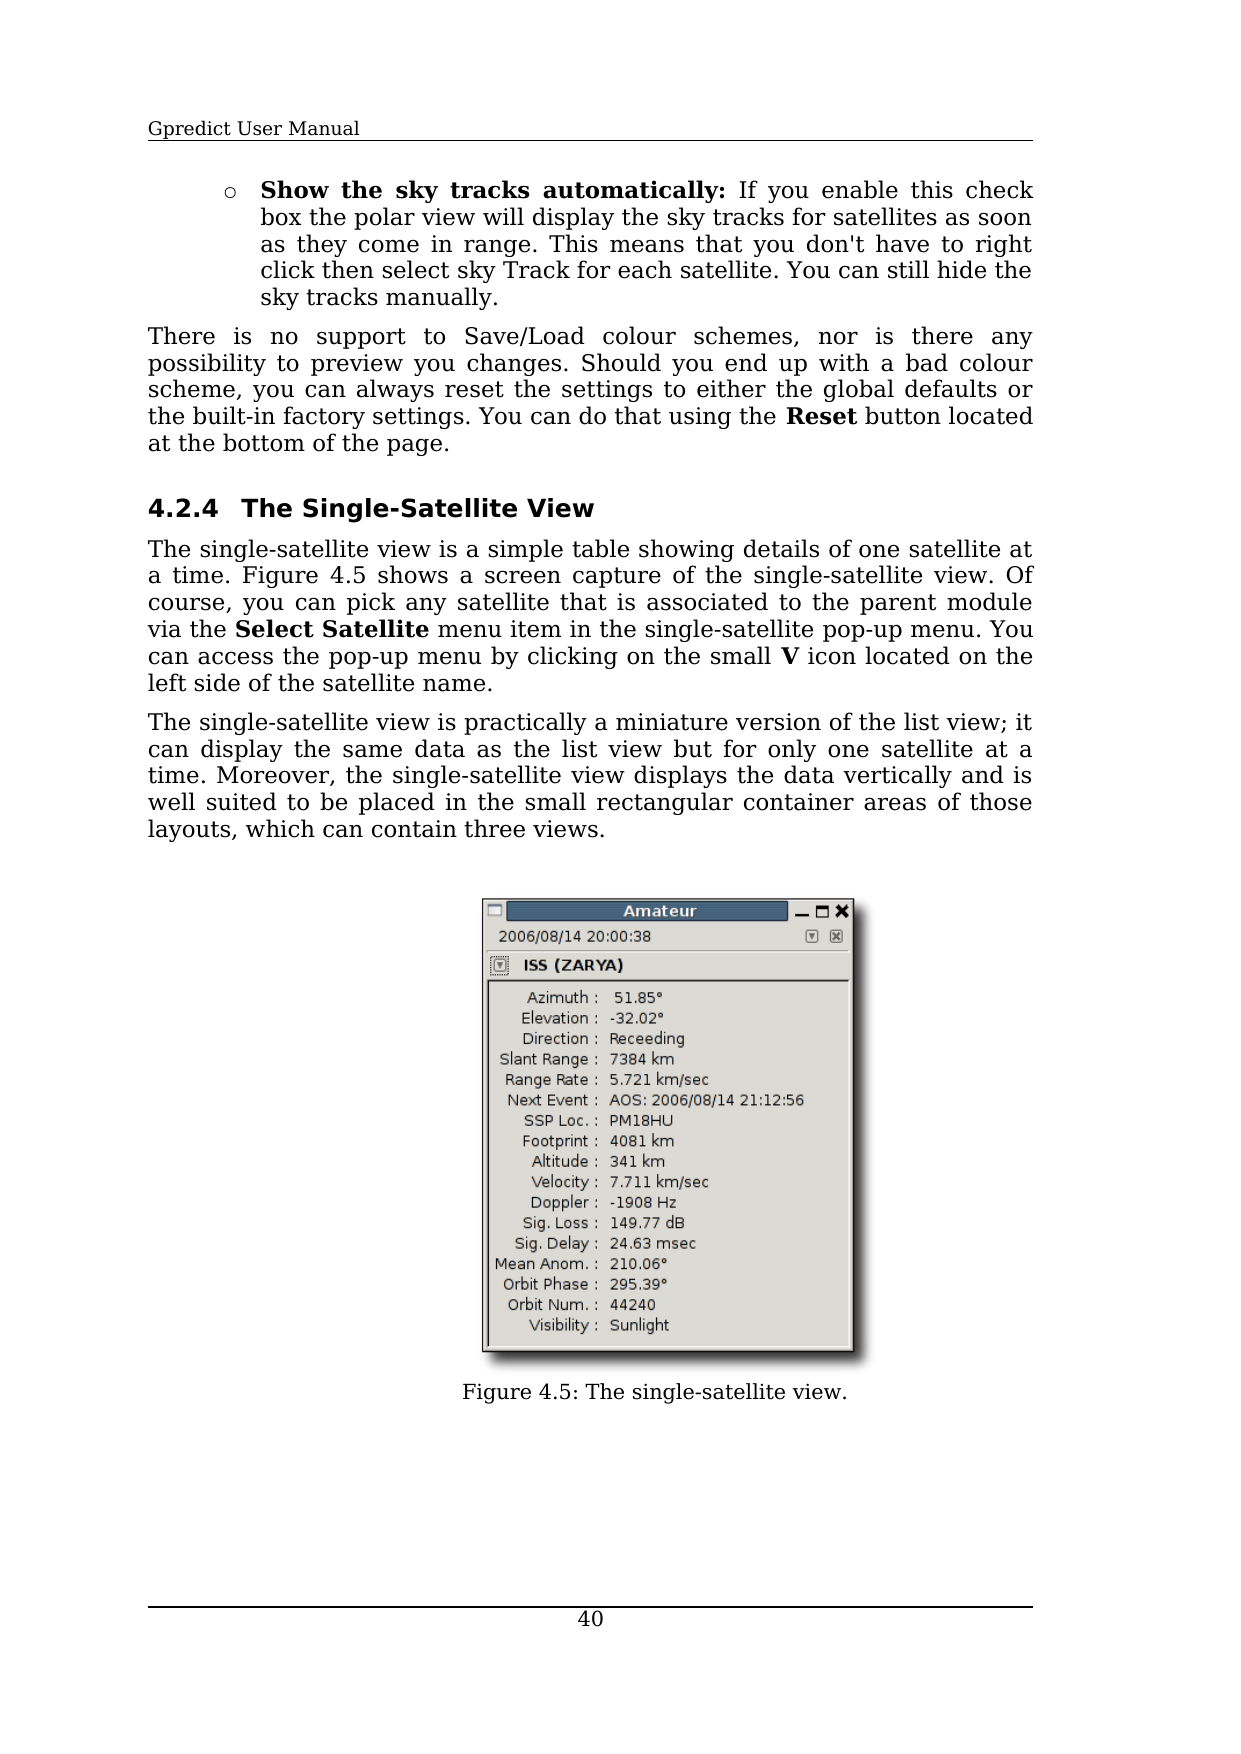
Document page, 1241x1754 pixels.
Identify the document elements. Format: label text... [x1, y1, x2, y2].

picture [474, 891, 881, 1380]
text There is no support to Save/Load colour schemes, nor is there any possibility to preview you changes. Should you end up with a bad colour scheme, you can always reset the settings to either the global defaults or the built-in factory settings. You can do that using the Reset button located at the bottom of the page. [148, 323, 1033, 457]
list Show the sky tracks automatically: If you enable this check box the polar view will display the sky tracks for satellites as soon as they come in range. This means that you don't have to right click then select sky Track for each satellite. You can still hide the sky tracks manually. [223, 177, 1033, 311]
text The single-satellite view is practically a miniature version of the list view; it can display the same data as the list view but for only one satellite at a time. Moreover, the single-satellite view displays the data vertically and is well suited to be placed in the small rectangular container areas of those layouts, which can contain three views. [148, 709, 1033, 842]
subtitle The Single-Satellite View [148, 494, 1033, 523]
text The single-satellite view is a simple table showing details of one satellite at a time. Figure 4.5 shows a screen capture of the single-satellite view. Of course, you can pick any satellite that is associated to the parent module via the Select Satellite menu item in the single-satellite pop-up menu. You can access the pop-up menu by clicking on the small V icon located on the left side of the satellite name. [148, 536, 1033, 697]
text Figure 4.5: The single-satellite view. [429, 1380, 880, 1404]
